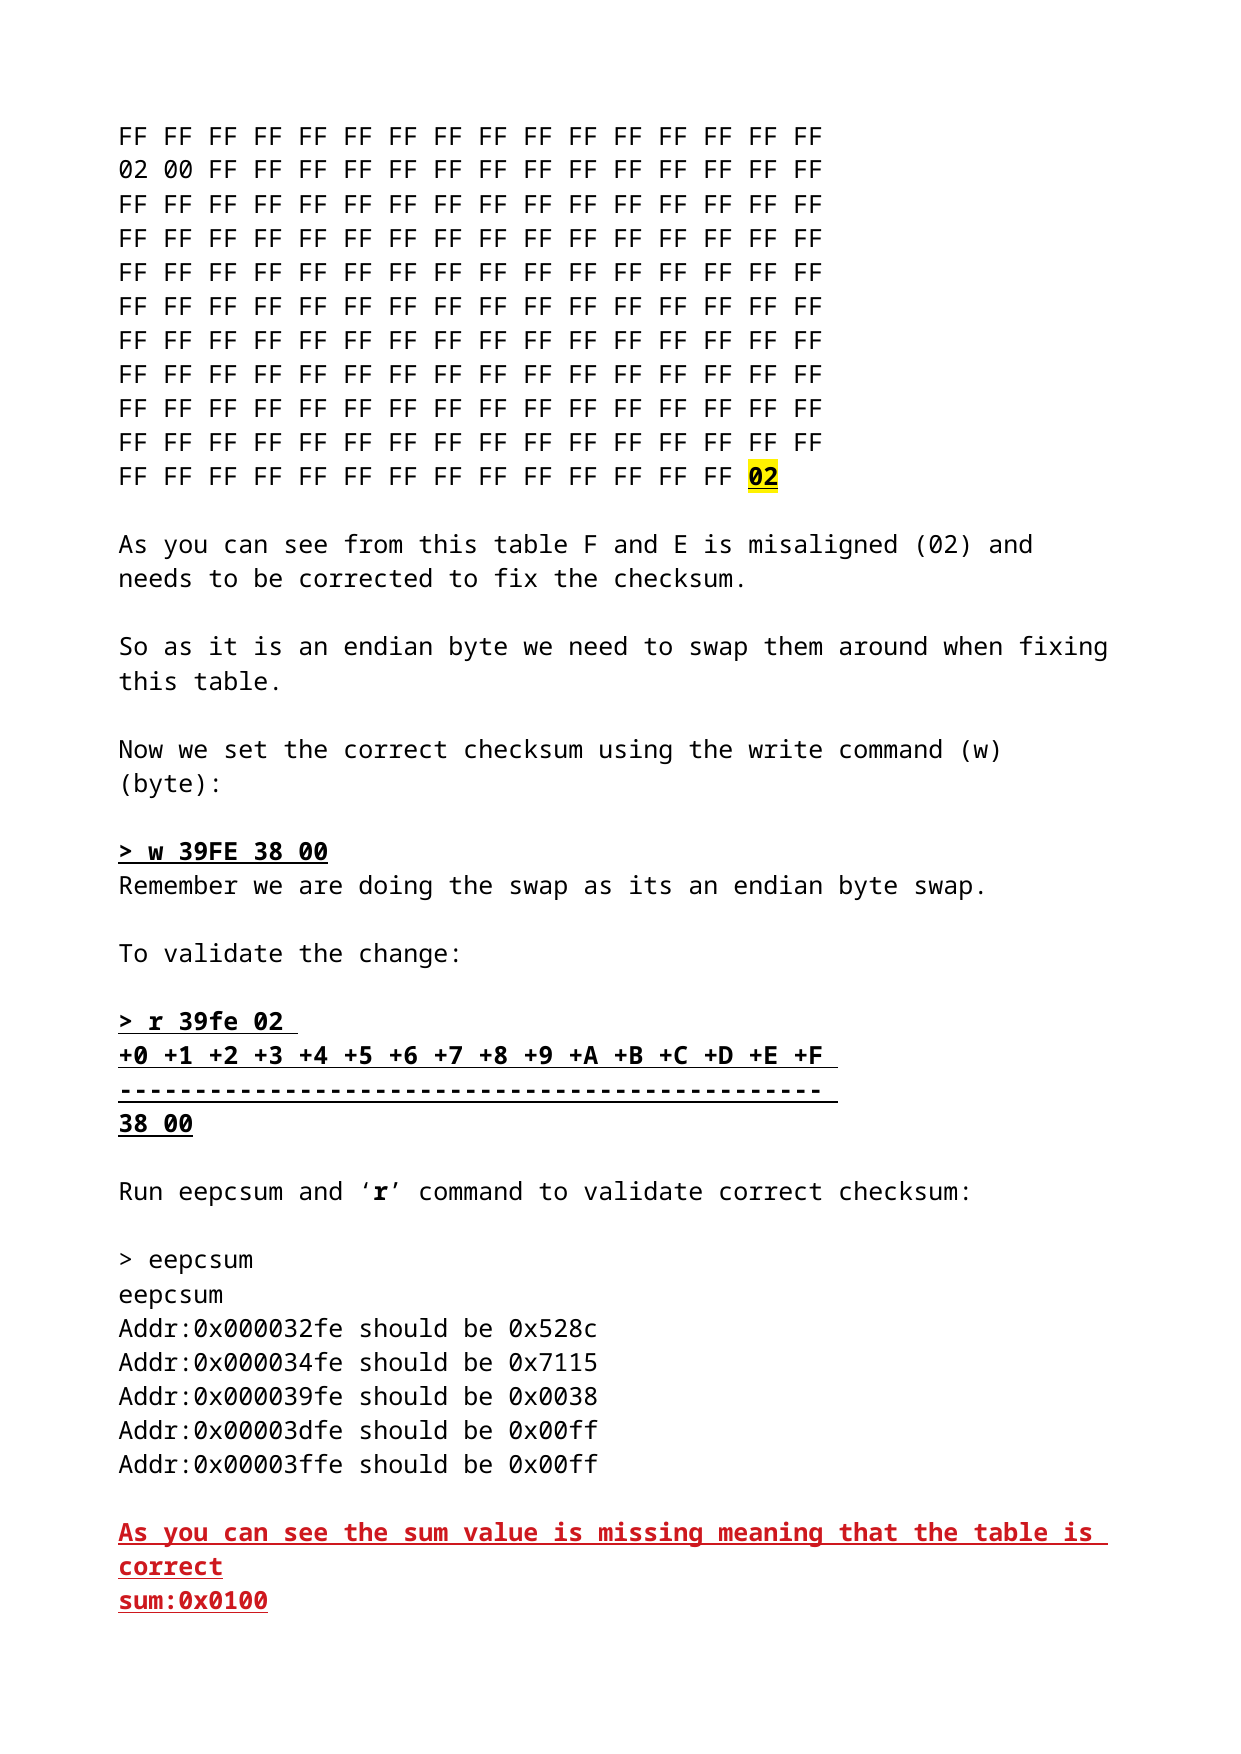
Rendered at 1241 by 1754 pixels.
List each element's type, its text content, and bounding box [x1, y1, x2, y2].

text As you can see from this table F and E is misaligned (02) and needs to be corrected to fix the checksum. [118, 527, 1122, 595]
text Now we set the correct checksum using the write command (w) (byte): [118, 731, 1122, 799]
text > r 39fe 02 +0 +1 +2 +3 +4 +5 +6 +7 +8 +9 +A +B +C +D +E +F ----------------------------------------------- 38 00 [118, 1004, 1122, 1140]
text As you can see the sum value is missing meaning that the table is correct [118, 1515, 1122, 1583]
text eepcsum Addr:0x000032fe should be 0x528c Addr:0x000034fe should be 0x7115 Addr:0x000039fe should be 0x0038 Addr:0x00003dfe should be 0x00ff Addr:0x00003ffe should be 0x00ff [118, 1276, 1122, 1481]
text sum:0x0100 [118, 1583, 1122, 1617]
text > w 39FE 38 00 [118, 833, 1122, 867]
text > eepcsum [118, 1242, 1122, 1276]
text FF FF FF FF FF FF FF FF FF FF FF FF FF FF FF FF 02 00 FF FF FF FF FF FF FF FF FF FF FF FF FF FF FF FF FF FF FF FF FF FF FF FF FF FF FF FF FF FF FF FF FF FF FF FF FF FF FF FF FF FF FF FF FF FF FF FF FF FF FF FF FF FF FF FF FF FF FF FF FF FF FF FF FF FF FF FF FF FF FF FF FF FF FF FF FF FF FF FF FF FF FF FF FF FF FF FF FF FF FF FF FF FF FF FF FF FF FF FF FF FF FF FF FF FF FF FF FF FF FF FF FF FF FF FF FF FF FF FF FF FF FF FF FF FF FF FF FF FF FF FF FF FF FF FF FF FF FF FF FF FF FF FF FF FF FF FF FF FF FF FF FF FF FF FF 02 [118, 118, 1122, 527]
text So as it is an endian byte we need to swap them around when fixing this table. [118, 629, 1122, 697]
text Remember we are doing the swap as its an endian byte swap. [118, 867, 1122, 902]
text Run eepcsum and ‘r’ command to validate correct checksum: [118, 1174, 1122, 1208]
text To validate the change: [118, 936, 1122, 970]
